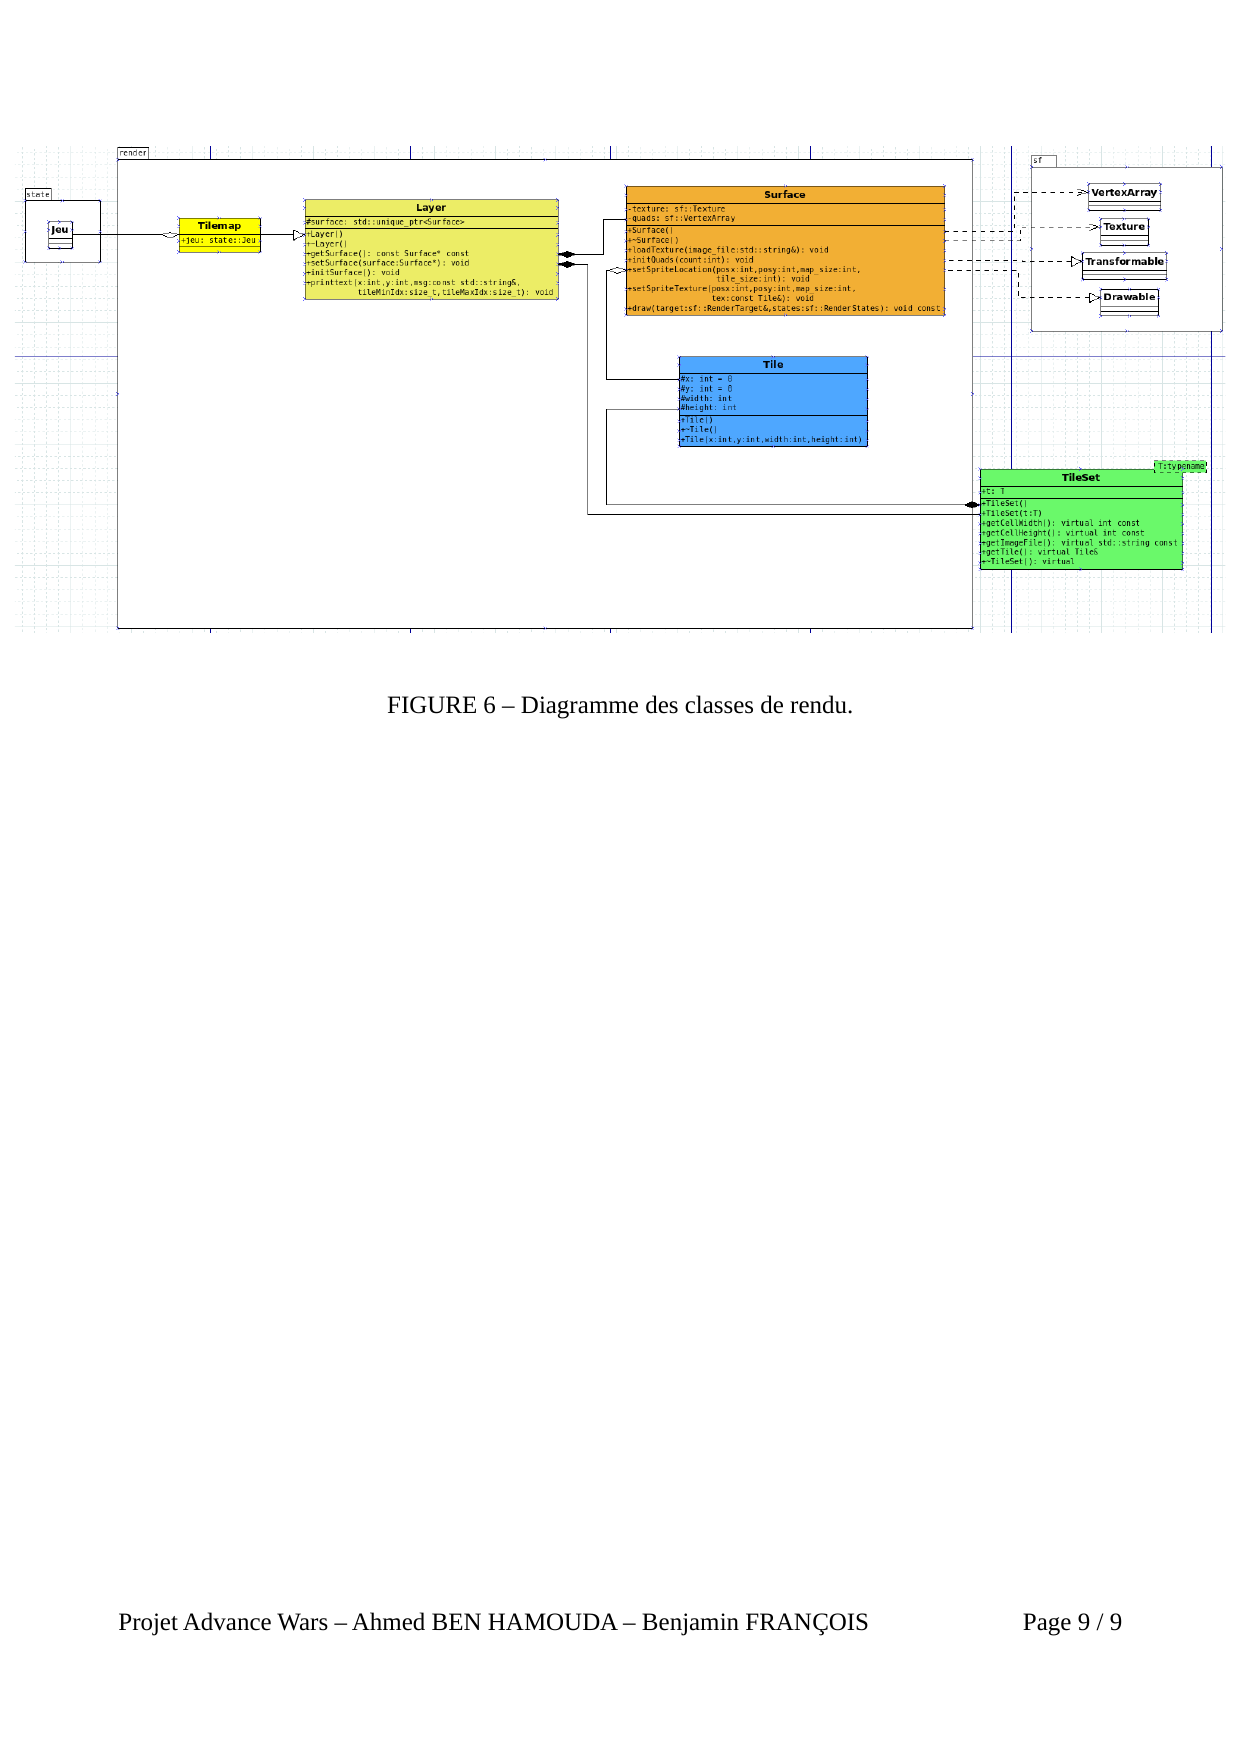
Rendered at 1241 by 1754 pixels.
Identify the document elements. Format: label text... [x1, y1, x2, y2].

text FIGURE 6 – Diagramme des classes de rendu. [118, 690, 1122, 719]
picture [14, 146, 1226, 633]
